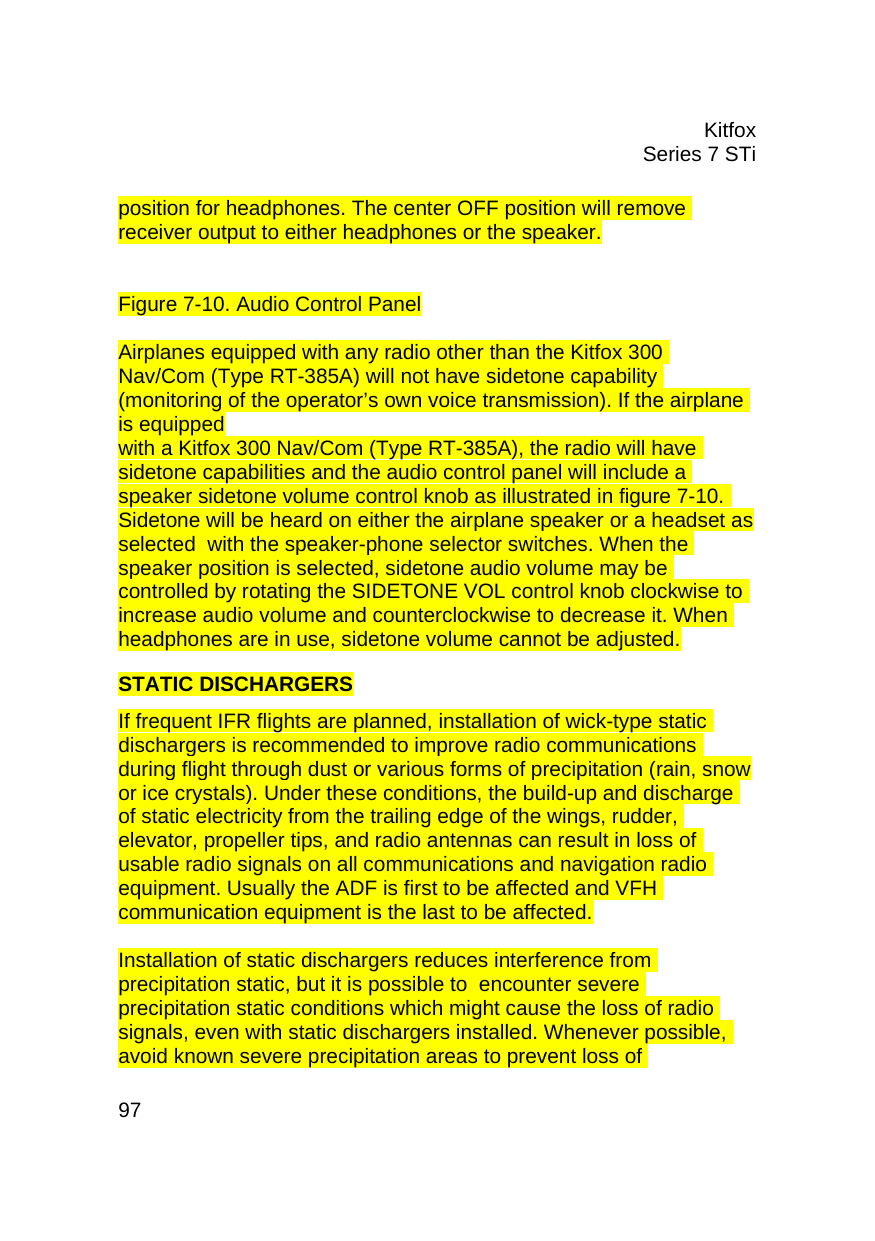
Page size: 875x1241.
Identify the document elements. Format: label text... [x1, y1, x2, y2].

text Airplanes equipped with any radio other than the Kitfox 300 Nav/Com (Type RT-385A) will not have sidetone capability (monitoring of the operator’s own voice transmission). If the airplane is equipped [118, 340, 756, 436]
text position for headphones. The center OFF position will remove receiver output to either headphones or the speaker. [118, 196, 756, 244]
text Installation of static dischargers reduces interference from precipitation static, but it is possible to encounter severe precipitation static conditions which might cause the loss of radio signals, even with static dischargers installed. Whenever possible, avoid known severe precipitation areas to prevent loss of [118, 948, 756, 1068]
text or ice crystals). Under these conditions, the build-up and discharge of static electricity from the trailing edge of the wings, rudder, elevator, propeller tips, and radio antennas can result in loss of usable radio signals on all communications and navigation radio equipment. Usually the ADF is first to be affected and VFH communication equipment is the last to be affected. [118, 780, 756, 924]
subtitle STATIC DISCHARGERS [118, 672, 756, 696]
text If frequent IFR flights are planned, installation of wick-type static dischargers is recommended to improve radio communications during flight through dust or various forms of precipitation (rain, snow [118, 708, 756, 780]
text with a Kitfox 300 Nav/Com (Type RT-385A), the radio will have sidetone capabilities and the audio control panel will include a speaker sidetone volume control knob as illustrated in figure 7-10. Sidetone will be heard on either the airplane speaker or a headset as selected with the speaker-phone selector switches. When the speaker position is selected, sidetone audio volume may be controlled by rotating the SIDETONE VOL control knob clockwise to increase audio volume and counterclockwise to decrease it. When headphones are in use, sidetone volume cannot be adjusted. [118, 436, 756, 651]
text Figure 7-10. Audio Control Panel [118, 292, 756, 316]
